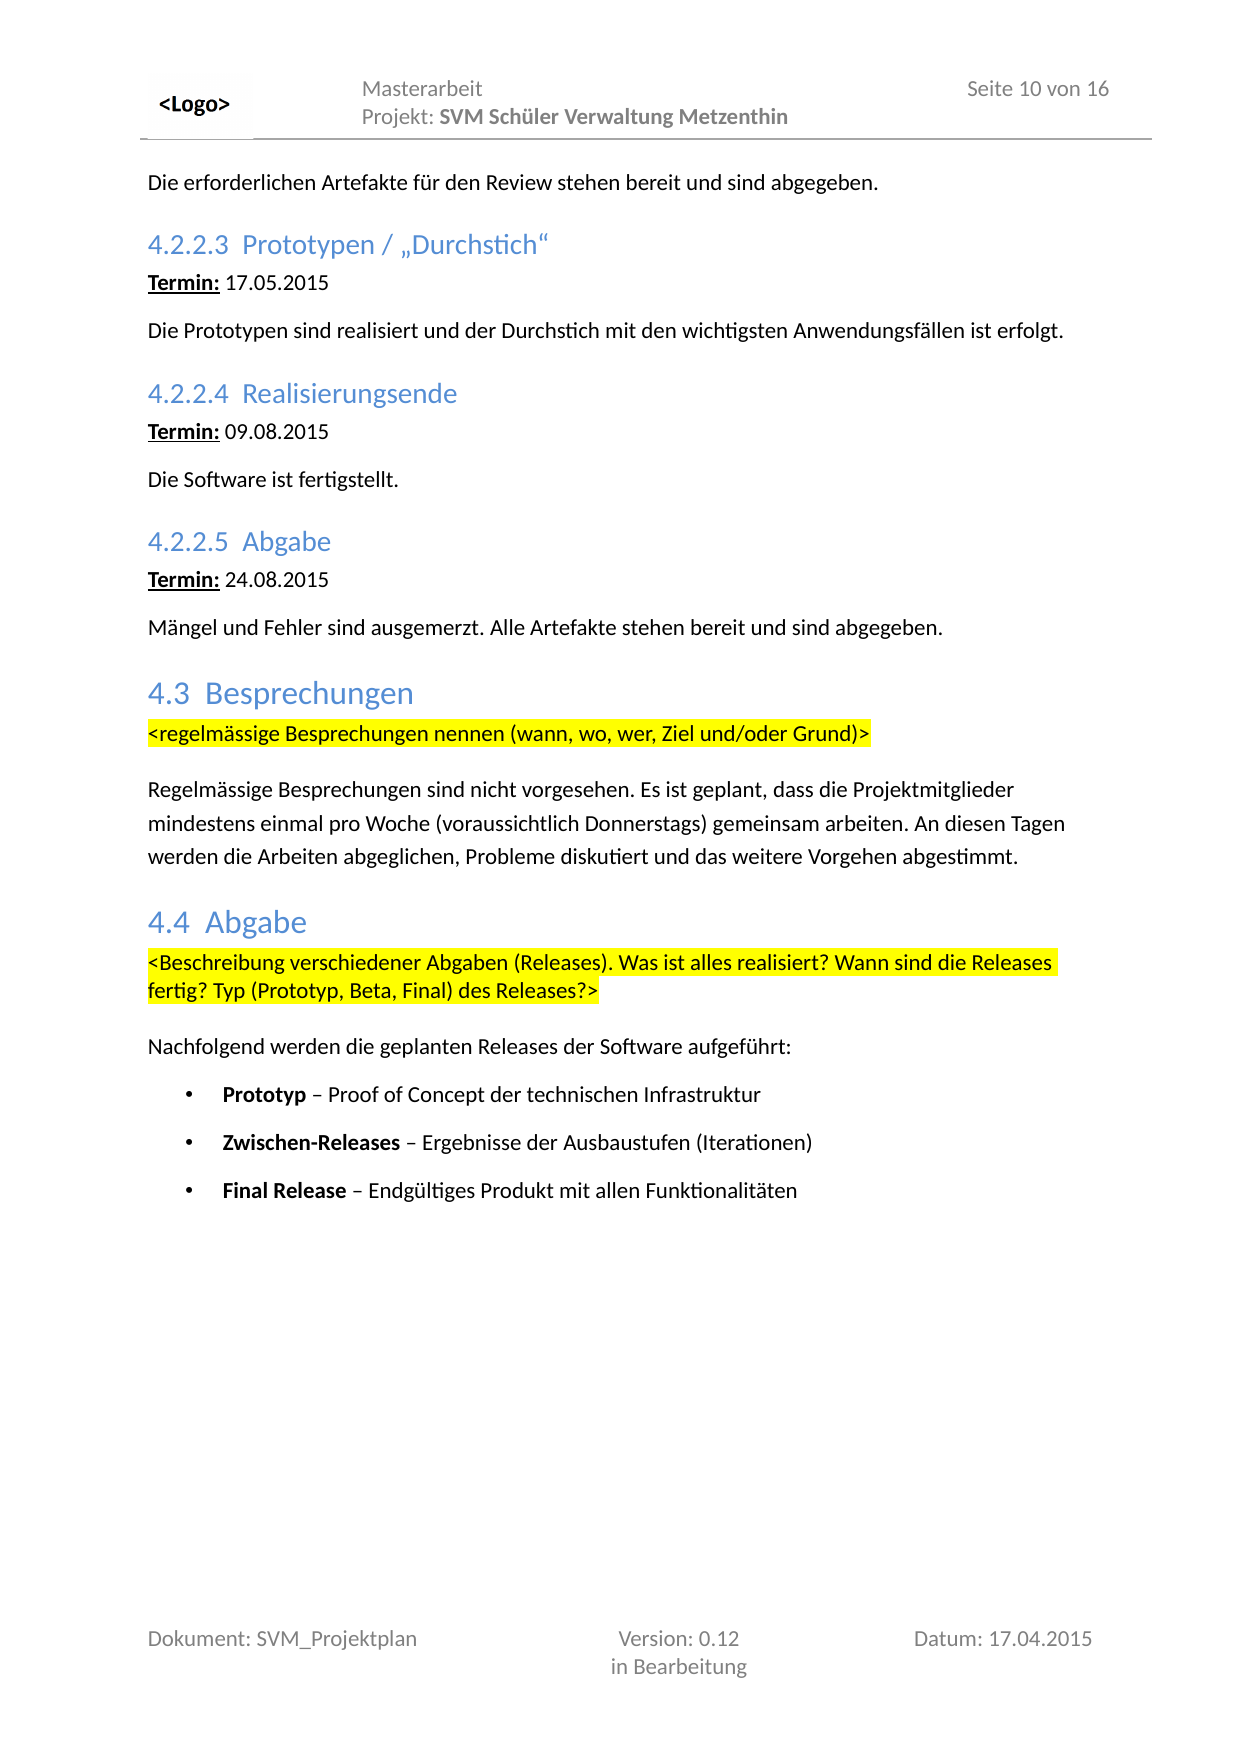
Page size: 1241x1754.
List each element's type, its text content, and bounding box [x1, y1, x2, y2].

text <Beschreibung verschiedener Abgaben (Releases). Was ist alles realisiert? Wann sind die Releases fertig? Typ (Prototyp, Beta, Final) des Releases?> [148, 948, 1093, 1004]
text Die Prototypen sind realisiert und der Durchstich mit den wichtigsten Anwendungsfällen ist erfolgt. [148, 316, 1093, 344]
text Regelmässige Besprechungen sind nicht vorgesehen. Es ist geplant, dass die Projektmitglieder mindestens einmal pro Woche (voraussichtlich Donnerstags) gemeinsam arbeiten. An diesen Tagen werden die Arbeiten abgeglichen, Probleme diskutiert und das weitere Vorgehen abgestimmt. [148, 775, 1093, 870]
list Final Release – Endgültiges Produkt mit allen Funktionalitäten [185, 1176, 1093, 1204]
subtitle Prototypen / „Durchstich“ [148, 226, 1093, 262]
text Nachfolgend werden die geplanten Releases der Software aufgeführt: [148, 1032, 1093, 1060]
text Termin: 17.05.2015 [148, 268, 1093, 296]
text Mängel und Fehler sind ausgemerzt. Alle Artefakte stehen bereit und sind abgegeben. [148, 613, 1093, 642]
text <regelmässige Besprechungen nennen (wann, wo, wer, Ziel und/oder Grund)> [148, 719, 1093, 747]
list Prototyp – Proof of Concept der technischen Infrastruktur [185, 1080, 1093, 1108]
text Die erforderlichen Artefakte für den Review stehen bereit und sind abgegeben. [148, 168, 1093, 196]
text Termin: 24.08.2015 [148, 565, 1093, 593]
subtitle Abgabe [148, 901, 1093, 941]
text Termin: 09.08.2015 [148, 417, 1093, 445]
subtitle Abgabe [148, 523, 1093, 559]
subtitle Besprechungen [148, 672, 1093, 713]
list Zwischen-Releases – Ergebnisse der Ausbaustufen (Iterationen) [185, 1128, 1093, 1156]
text Die Software ist fertigstellt. [148, 465, 1093, 493]
picture [147, 73, 254, 139]
subtitle Realisierungsende [148, 375, 1093, 411]
